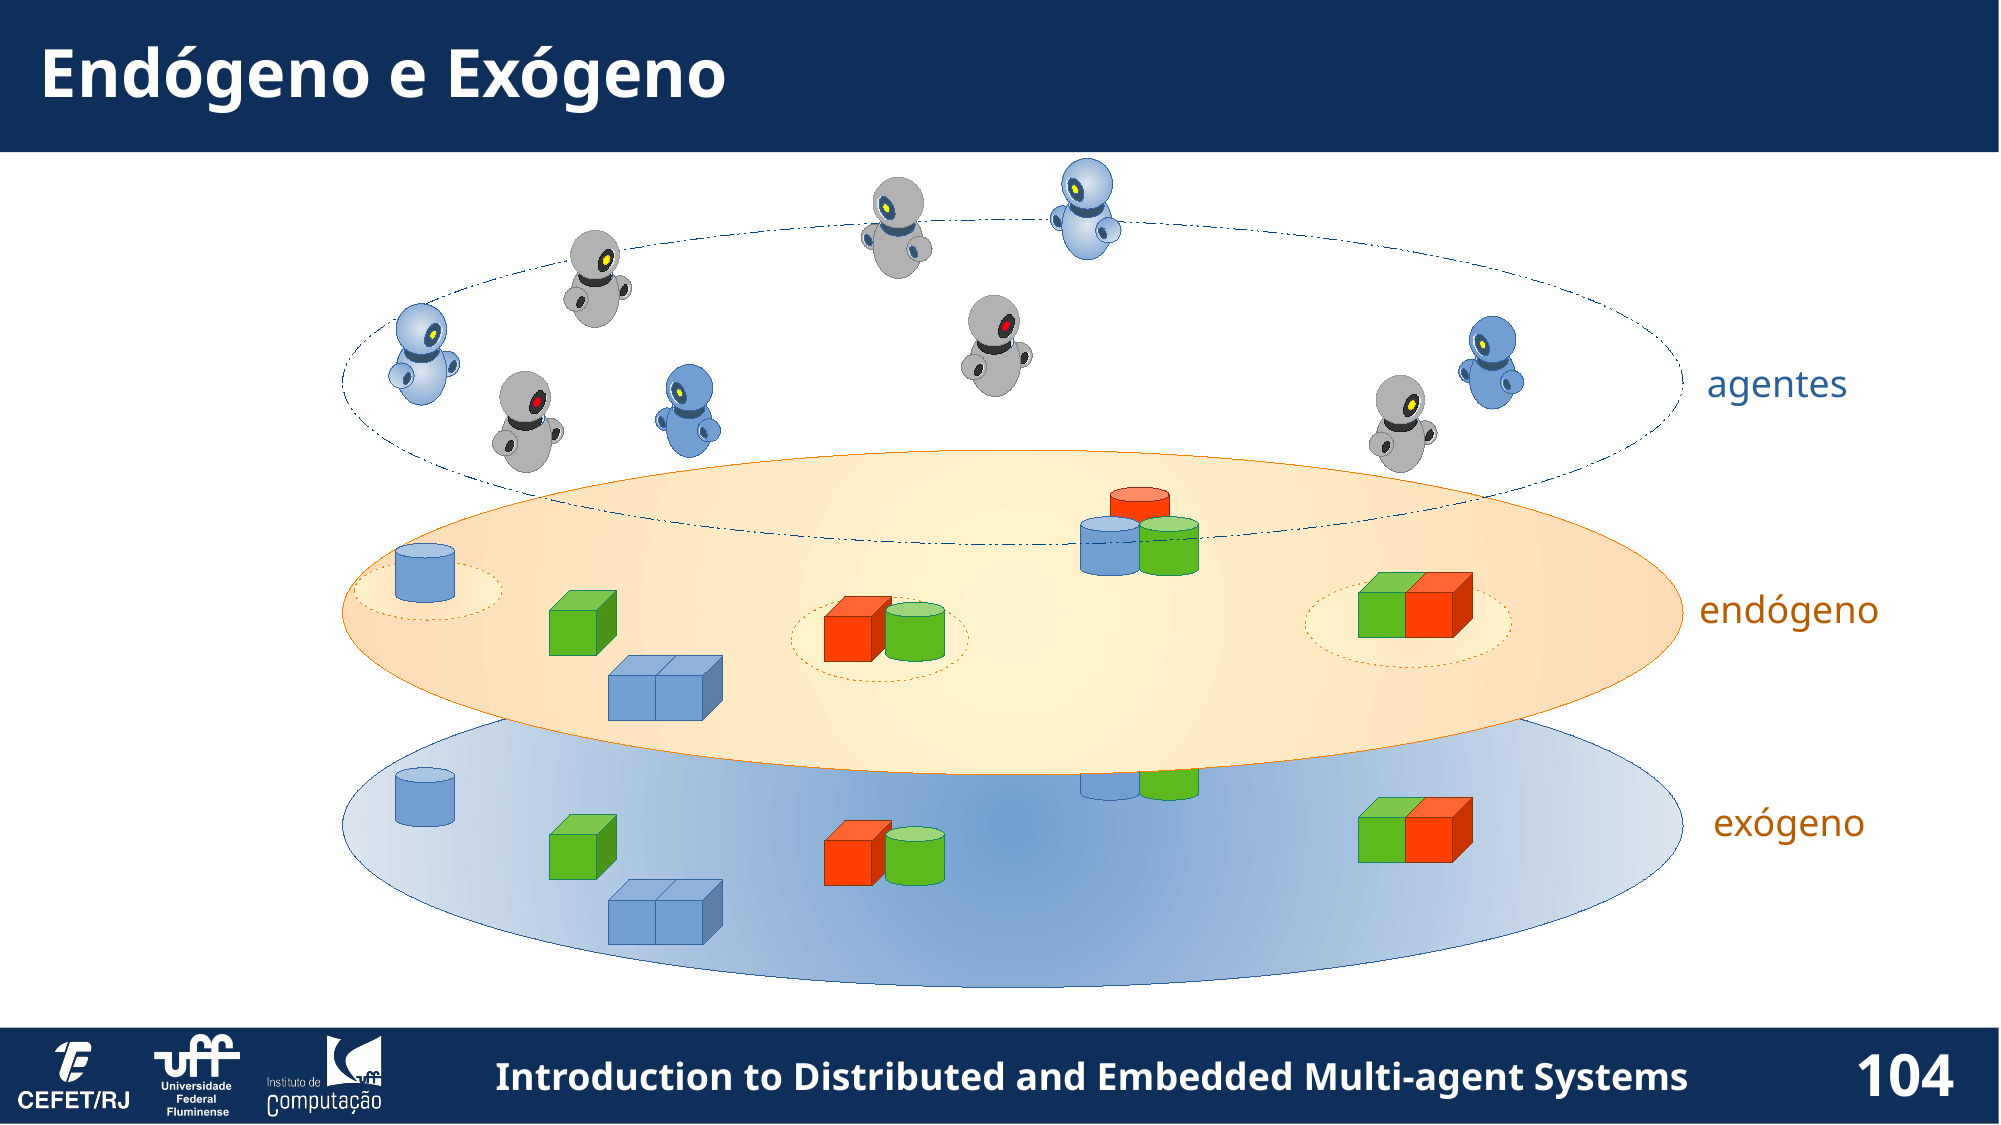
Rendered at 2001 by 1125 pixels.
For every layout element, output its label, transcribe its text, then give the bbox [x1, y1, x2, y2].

text_box [655, 364, 721, 458]
text_box [1050, 158, 1122, 260]
text_box endógeno [1612, 578, 1967, 639]
text_box [563, 230, 632, 328]
text_box [1458, 316, 1524, 410]
text_box Endógeno e Exógeno [25, 23, 1999, 119]
text_box exógeno [1612, 791, 1967, 852]
text_box [342, 450, 1675, 988]
text_box [1369, 375, 1438, 473]
picture [153, 1033, 241, 1121]
text_box [388, 303, 460, 406]
picture [265, 1033, 383, 1117]
text_box [492, 371, 564, 473]
picture [18, 1021, 129, 1125]
text_box [861, 177, 933, 279]
text_box agentes [1600, 352, 1955, 413]
text_box [961, 295, 1033, 397]
